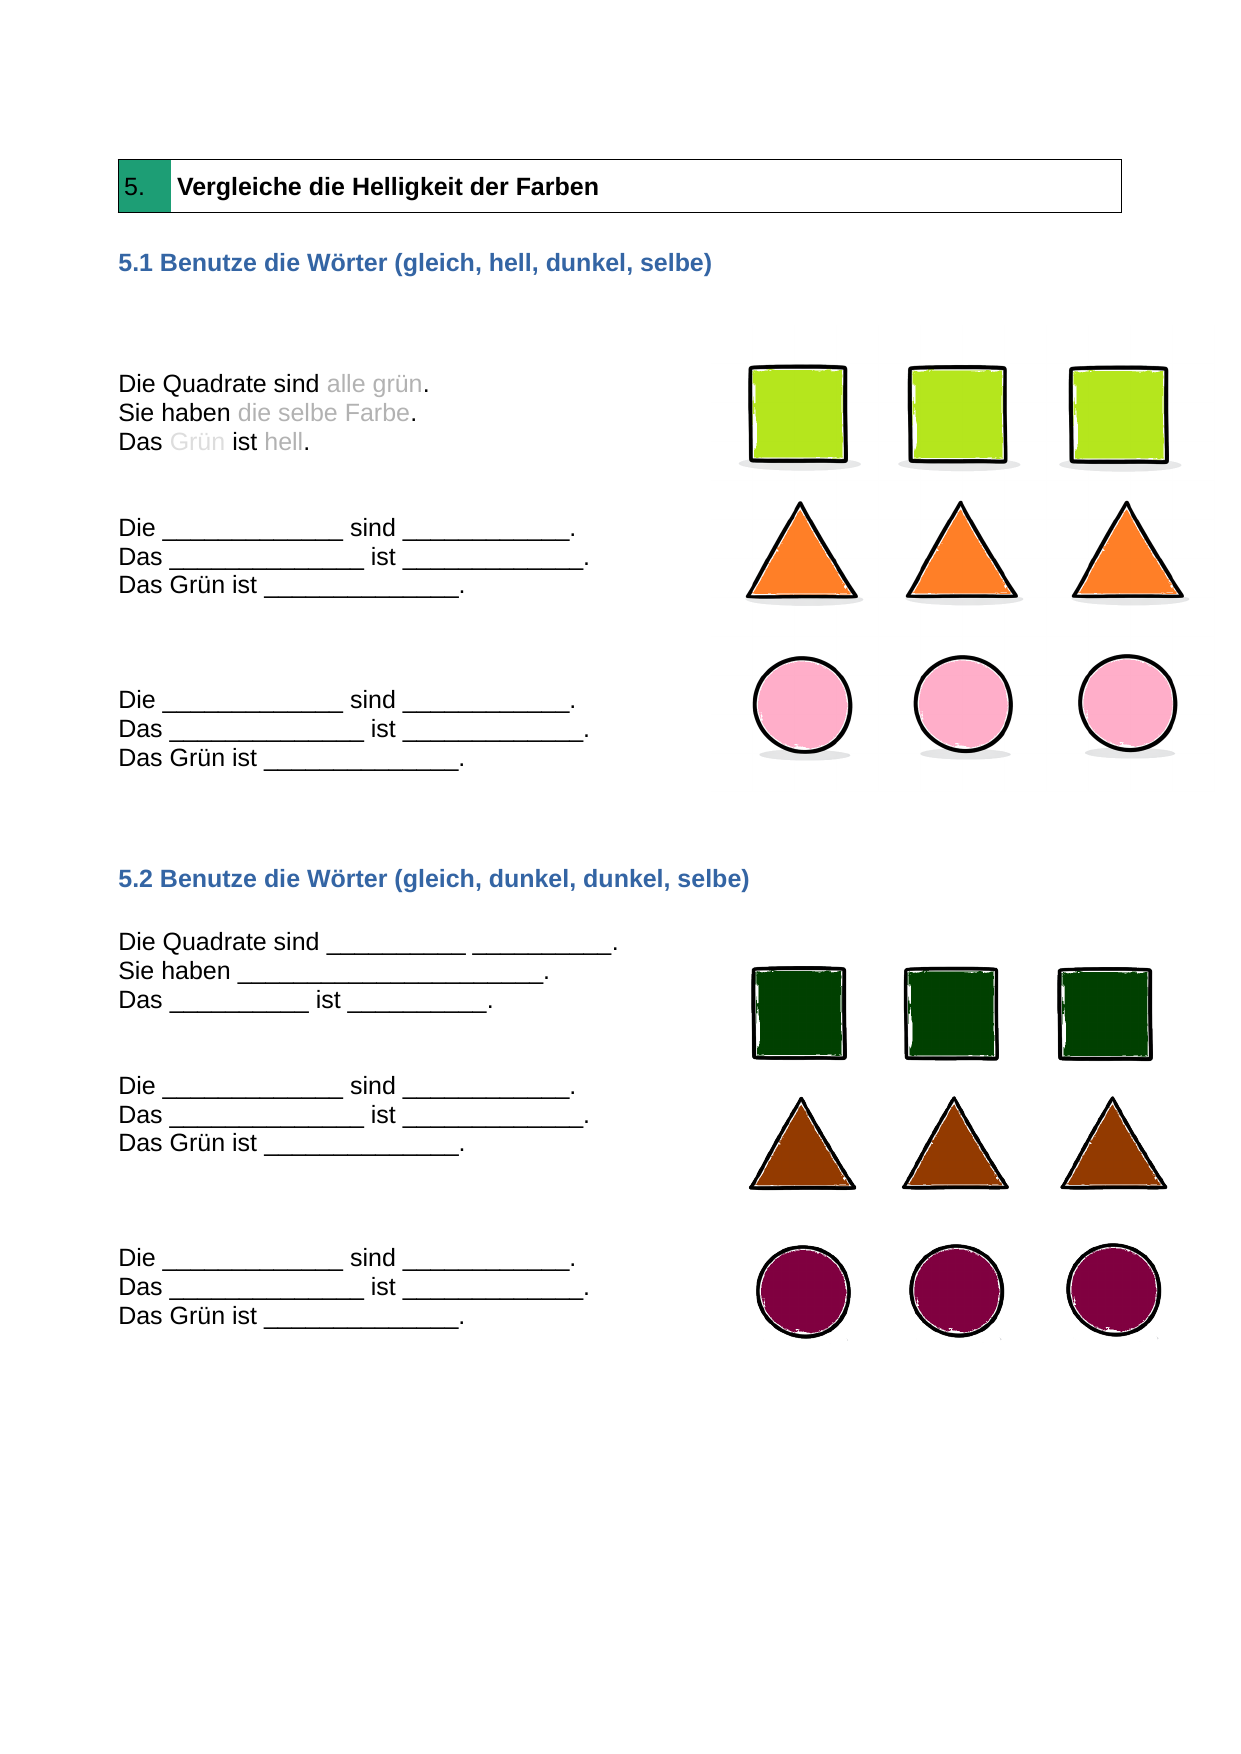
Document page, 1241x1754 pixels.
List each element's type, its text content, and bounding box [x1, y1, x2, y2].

text Sie haben die selbe Farbe. [118, 398, 711, 426]
table_header Vergleiche die Helligkeit der Farben [171, 160, 1121, 212]
text Das __________ ist __________. [118, 984, 715, 1013]
text Das ______________ ist _____________. [118, 1099, 715, 1128]
table_header 5. [119, 160, 171, 212]
text Das ______________ ist _____________. [118, 1272, 715, 1301]
picture [715, 928, 1197, 1375]
text Das Grün ist ______________. [118, 743, 711, 771]
text Die _____________ sind ____________. [118, 513, 711, 541]
text Die Quadrate sind __________ __________. [118, 927, 1122, 956]
text 5.2 Benutze die Wörter (gleich, dunkel, dunkel, selbe) [118, 864, 1122, 892]
text Das Grün ist ______________. [118, 1301, 715, 1329]
text Die _____________ sind ____________. [118, 1243, 715, 1272]
text Die Quadrate sind alle grün. [118, 369, 711, 398]
text Die _____________ sind ____________. [118, 1071, 715, 1099]
text Das Grün ist ______________. [118, 1128, 715, 1157]
text Das Grün ist hell. [118, 426, 711, 455]
text 5.1 Benutze die Wörter (gleich, hell, dunkel, selbe) [118, 248, 1122, 277]
text Das Grün ist ______________. [118, 570, 711, 599]
text Das ______________ ist _____________. [118, 541, 711, 570]
picture [711, 325, 1215, 792]
text Die _____________ sind ____________. [118, 685, 711, 714]
text Sie haben ______________________. [118, 956, 715, 984]
text Das ______________ ist _____________. [118, 714, 711, 743]
